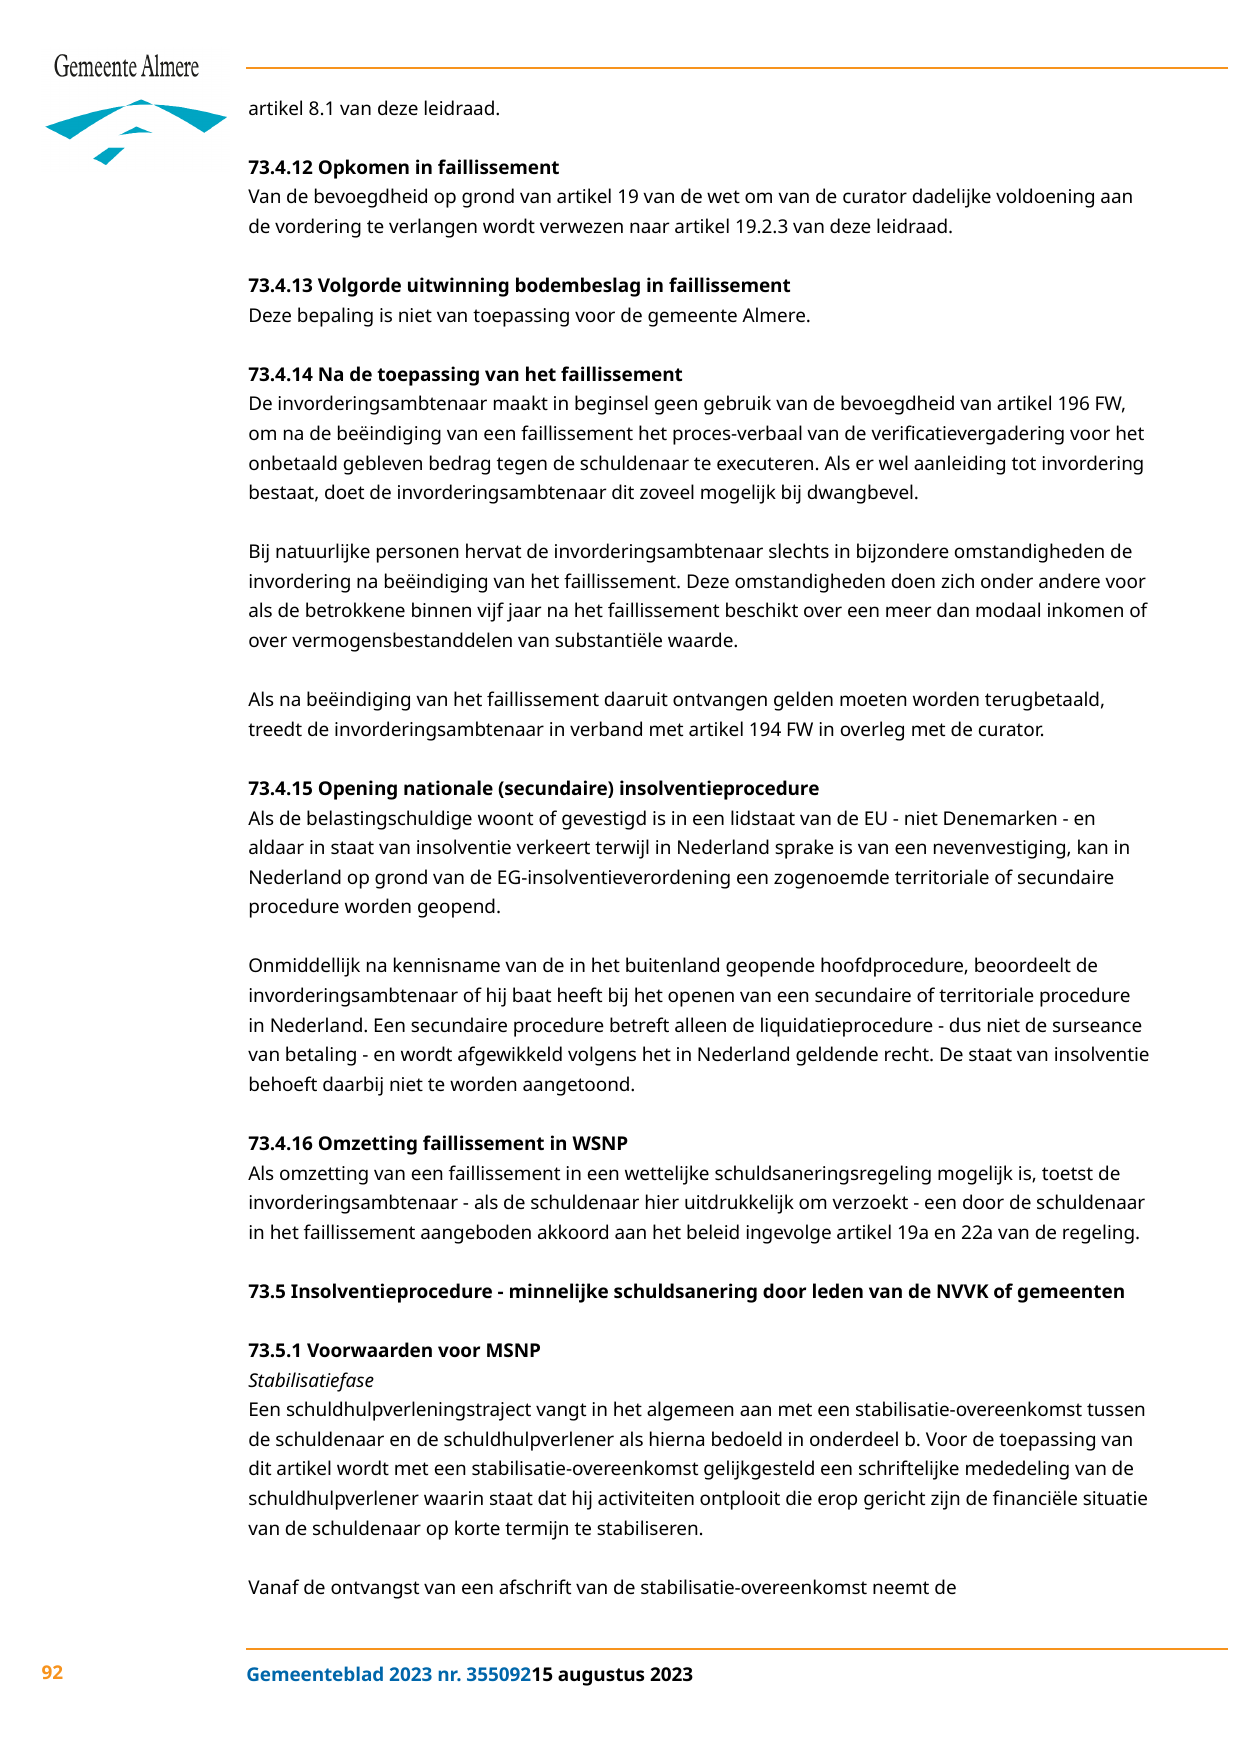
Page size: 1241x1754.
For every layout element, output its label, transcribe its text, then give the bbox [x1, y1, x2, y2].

text 73.4.14 Na de toepassing van het faillissement [248, 361, 1152, 387]
text 73.5 Insolventieprocedure - minnelijke schuldsanering door leden van de NVVK of gemeenten [248, 1278, 1152, 1304]
text 73.4.15 Opening nationale (secundaire) insolventieprocedure [248, 775, 1152, 801]
text Van de bevoegdheid op grond van artikel 19 van de wet om van de curator dadelijke voldoening aan de vordering te verlangen wordt verwezen naar artikel 19.2.3 van deze leidraad. [248, 183, 1152, 239]
text Vanaf de ontvangst van een afschrift van de stabilisatie-overeenkomst neemt de [248, 1574, 1152, 1600]
text Onmiddellijk na kennisname van de in het buitenland geopende hoofdprocedure, beoordeelt de invorderingsambtenaar of hij baat heeft bij het openen van een secundaire of territoriale procedure in Nederland. Een secundaire procedure betreft alleen de liquidatieprocedure - dus niet de surseance van betaling - en wordt afgewikkeld volgens het in Nederland geldende recht. De staat van insolventie behoeft daarbij niet te worden aangetoond. [248, 953, 1152, 1097]
text Deze bepaling is niet van toepassing voor de gemeente Almere. [248, 302, 1152, 328]
text Stabilisatiefase [248, 1367, 1152, 1393]
text Als omzetting van een faillissement in een wettelijke schuldsaneringsregeling mogelijk is, toetst de invorderingsambtenaar - als de schuldenaar hier uitdrukkelijk om verzoekt - een door de schuldenaar in het faillissement aangeboden akkoord aan het beleid ingevolge artikel 19a en 22a van de regeling. [248, 1160, 1152, 1245]
text De invorderingsambtenaar maakt in beginsel geen gebruik van de bevoegdheid van artikel 196 FW, om na de beëindiging van een faillissement het proces-verbaal van de verificatievergadering voor het onbetaald gebleven bedrag tegen de schuldenaar te executeren. Als er wel aanleiding tot invordering bestaat, doet de invorderingsambtenaar dit zoveel mogelijk bij dwangbevel. [248, 391, 1152, 505]
text 73.4.12 Opkomen in faillissement [248, 154, 1152, 180]
text Bij natuurlijke personen hervat de invorderingsambtenaar slechts in bijzondere omstandigheden de invordering na beëindiging van het faillissement. Deze omstandigheden doen zich onder andere voor als de betrokkene binnen vijf jaar na het faillissement beschikt over een meer dan modaal inkomen of over vermogensbestanddelen van substantiële waarde. [248, 538, 1152, 653]
text 73.4.13 Volgorde uitwinning bodembeslag in faillissement [248, 272, 1152, 298]
text 73.4.16 Omzetting faillissement in WSNP [248, 1130, 1152, 1156]
text 73.5.1 Voorwaarden voor MSNP [248, 1337, 1152, 1363]
text artikel 8.1 van deze leidraad. [248, 95, 1152, 121]
text Als de belastingschuldige woont of gevestigd is in een lidstaat van de EU - niet Denemarken - en aldaar in staat van insolventie verkeert terwijl in Nederland sprake is van een nevenvestiging, kan in Nederland op grond van de EG-insolventieverordening een zogenoemde territoriale of secundaire procedure worden geopend. [248, 805, 1152, 919]
picture [41, 47, 231, 172]
text Als na beëindiging van het faillissement daaruit ontvangen gelden moeten worden terugbetaald, treedt de invorderingsambtenaar in verband met artikel 194 FW in overleg met de curator. [248, 686, 1152, 742]
text Een schuldhulpverleningstraject vangt in het algemeen aan met een stabilisatie-overeenkomst tussen de schuldenaar en de schuldhulpverlener als hierna bedoeld in onderdeel b. Voor de toepassing van dit artikel wordt met een stabilisatie-overeenkomst gelijkgesteld een schriftelijke mededeling van de schuldhulpverlener waarin staat dat hij activiteiten ontplooit die erop gericht zijn de financiële situatie van de schuldenaar op korte termijn te stabiliseren. [248, 1396, 1152, 1541]
